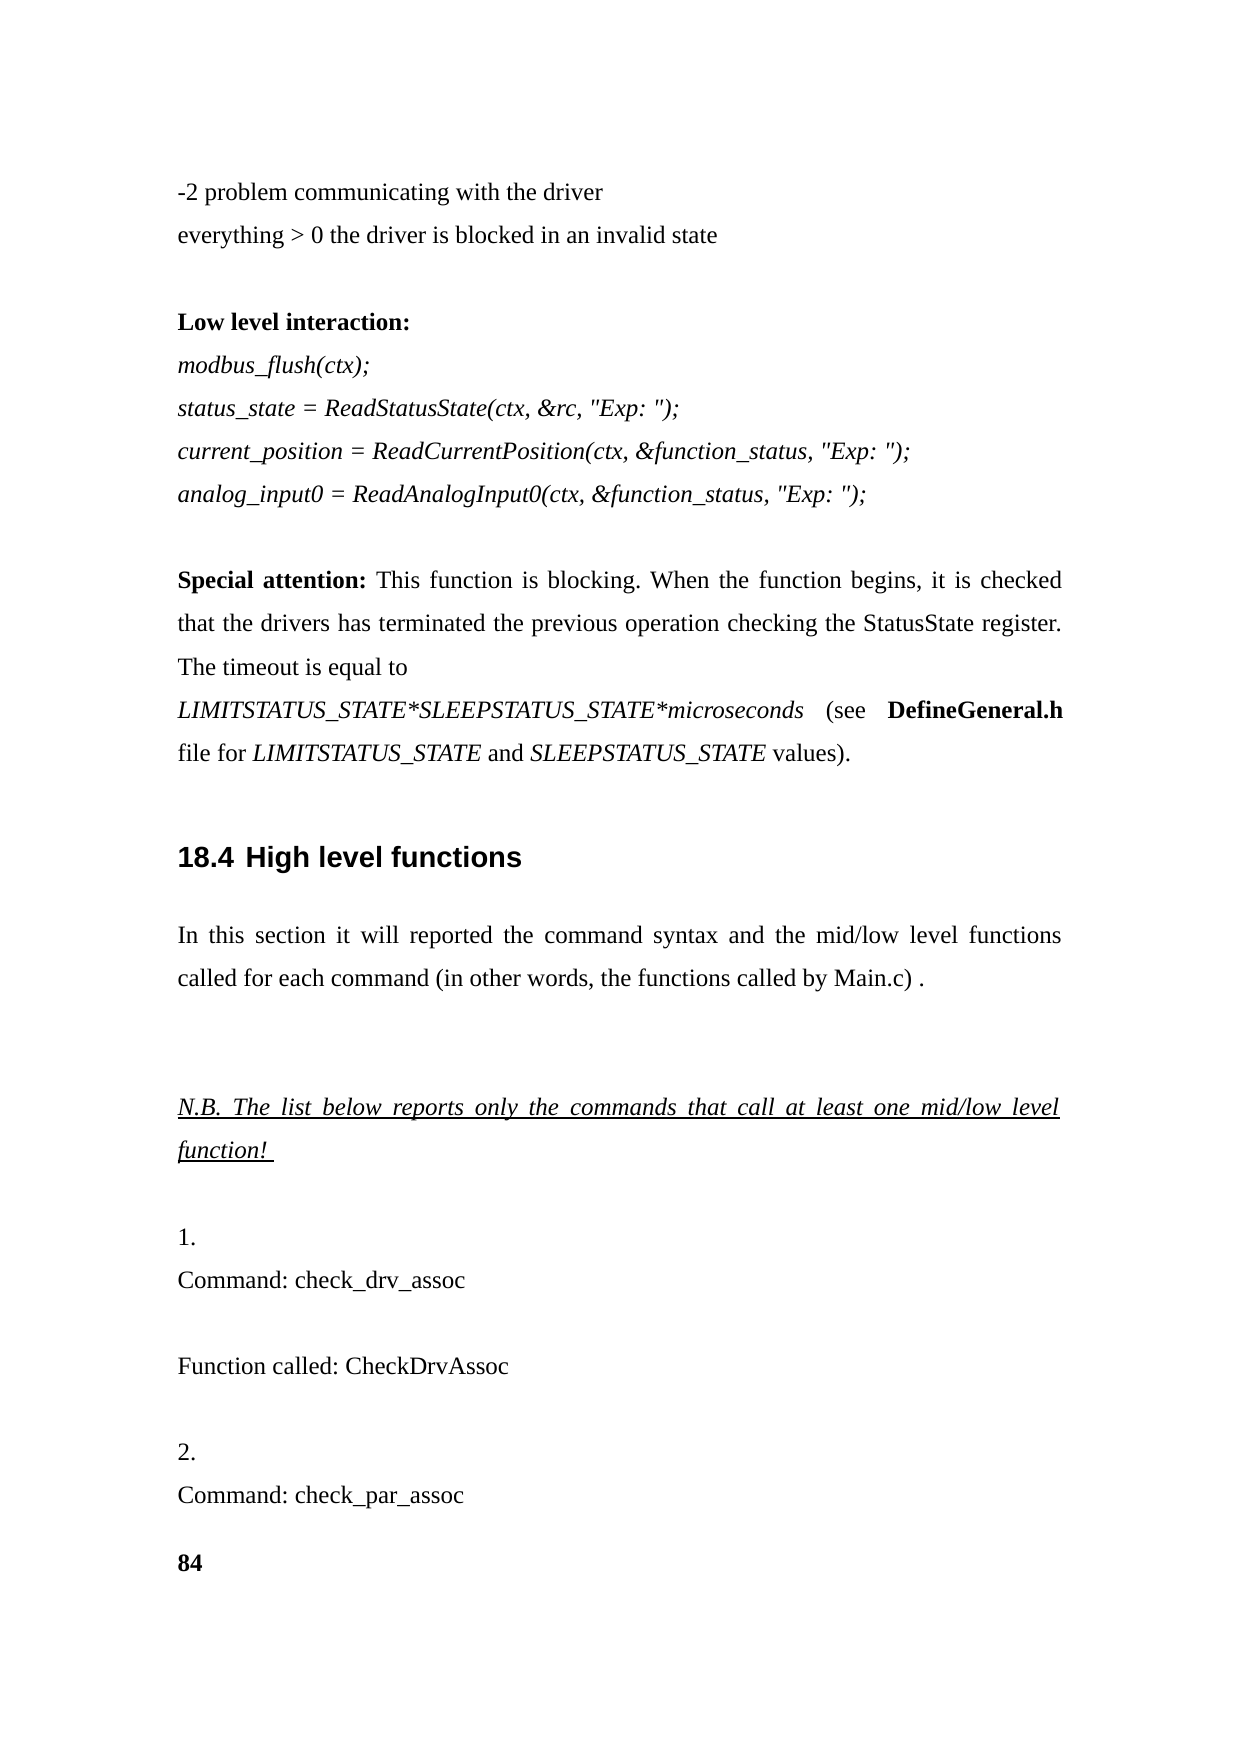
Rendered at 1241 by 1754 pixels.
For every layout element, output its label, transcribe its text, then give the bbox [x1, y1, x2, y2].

text 1. [177, 1222, 1063, 1250]
text -2 problem communicating with the driver [177, 177, 1063, 206]
text Command: check_par_assoc [177, 1480, 1063, 1509]
text 2. [177, 1437, 1063, 1466]
text Command: check_drv_assoc [177, 1265, 1063, 1293]
text everything > 0 the driver is blocked in an invalid state [177, 220, 1063, 249]
text status_state = ReadStatusState(ctx, &rc, "Exp: "); [177, 393, 1063, 422]
text current_position = ReadCurrentPosition(ctx, &function_status, "Exp: "); [177, 436, 1063, 465]
text Low level interaction: [177, 307, 1063, 335]
subtitle High level functions [177, 840, 1063, 873]
text N.B. The list below reports only the commands that call at least one mid/low level function! [177, 1092, 1063, 1164]
text Function called: CheckDrvAssoc [177, 1351, 1063, 1380]
text modbus_flush(ctx); [177, 350, 1063, 378]
text analog_input0 = ReadAnalogInput0(ctx, &function_status, "Exp: "); [177, 479, 1063, 508]
text Special attention: This function is blocking. When the function begins, it is checked that the drivers has terminated the previous operation checking the StatusState register. The timeout is equal to [177, 565, 1063, 680]
text In this section it will reported the command syntax and the mid/low level functions called for each command (in other words, the functions called by Main.c) . [177, 920, 1063, 992]
text LIMITSTATUS_STATE*SLEEPSTATUS_STATE*microseconds (see DefineGeneral.h file for LIMITSTATUS_STATE and SLEEPSTATUS_STATE values). [177, 695, 1063, 767]
